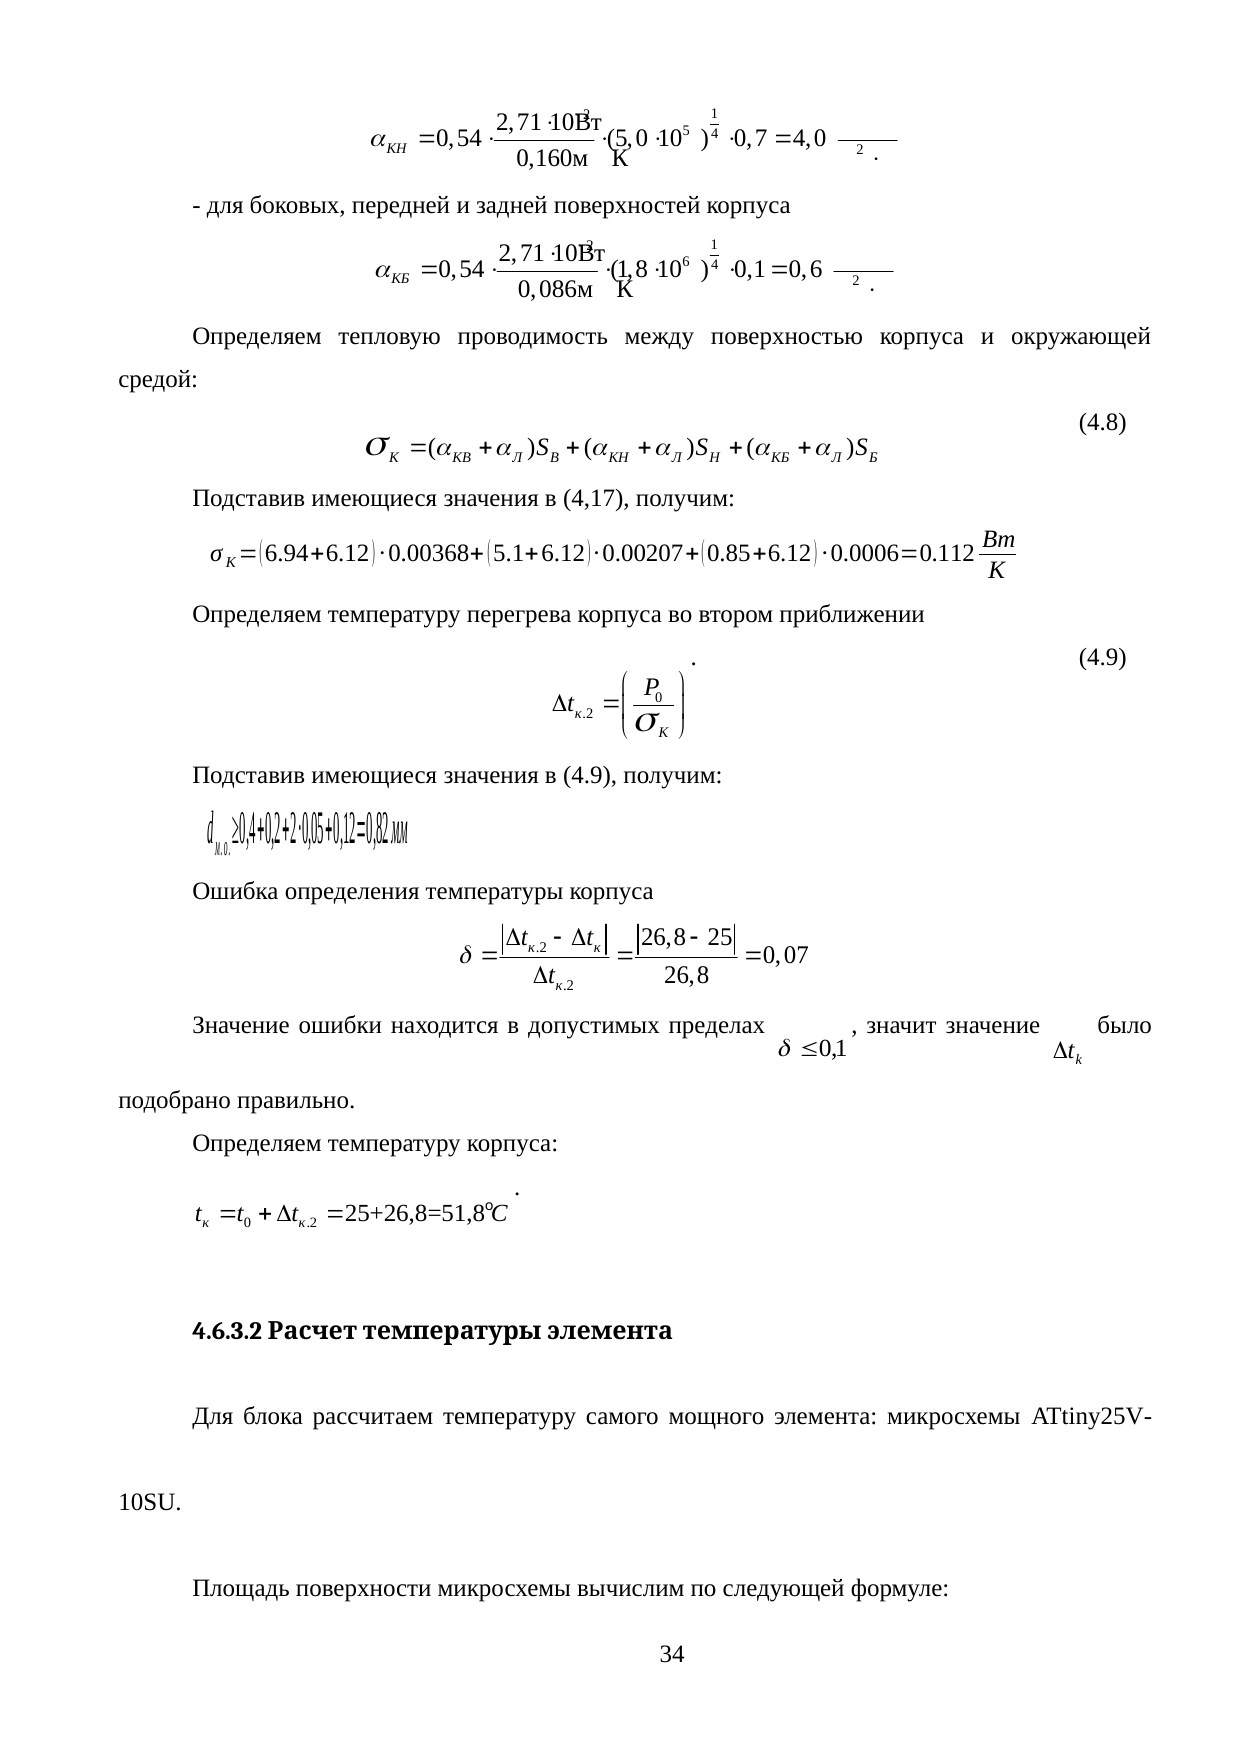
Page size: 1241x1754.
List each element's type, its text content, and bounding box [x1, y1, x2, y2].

text Значение ошибки находится в допустимых пределах , значит значение было подобрано правильно. [118, 1010, 1152, 1114]
text Определяем температуру корпуса: [118, 1128, 1152, 1157]
text 4.6.3.2 Расчет температуры элемента [118, 1317, 1152, 1345]
text (4.8) [118, 407, 1152, 468]
text Определяем тепловую проводимость между поверхностью корпуса и окружающей средой: [118, 321, 1152, 393]
text . [118, 1172, 1152, 1234]
text - для боковых, передней и задней поверхностей корпуса [118, 190, 1152, 219]
text Площадь поверхности микросхемы вычислим по следующей формуле: [118, 1545, 1152, 1602]
text Подставив имеющиеся значения в (4.9), получим: [118, 760, 1152, 788]
text Определяем температуру перегрева корпуса во втором приближении [118, 599, 1152, 628]
text . (4.9) [118, 642, 1152, 745]
text Подставив имеющиеся значения в (4,17), получим: [118, 483, 1152, 511]
text Ошибка определения температуры корпуса [118, 876, 1152, 905]
text Для блока рассчитаем температуру самого мощного элемента: микросхемы ATtiny25V-10SU. [118, 1372, 1152, 1516]
